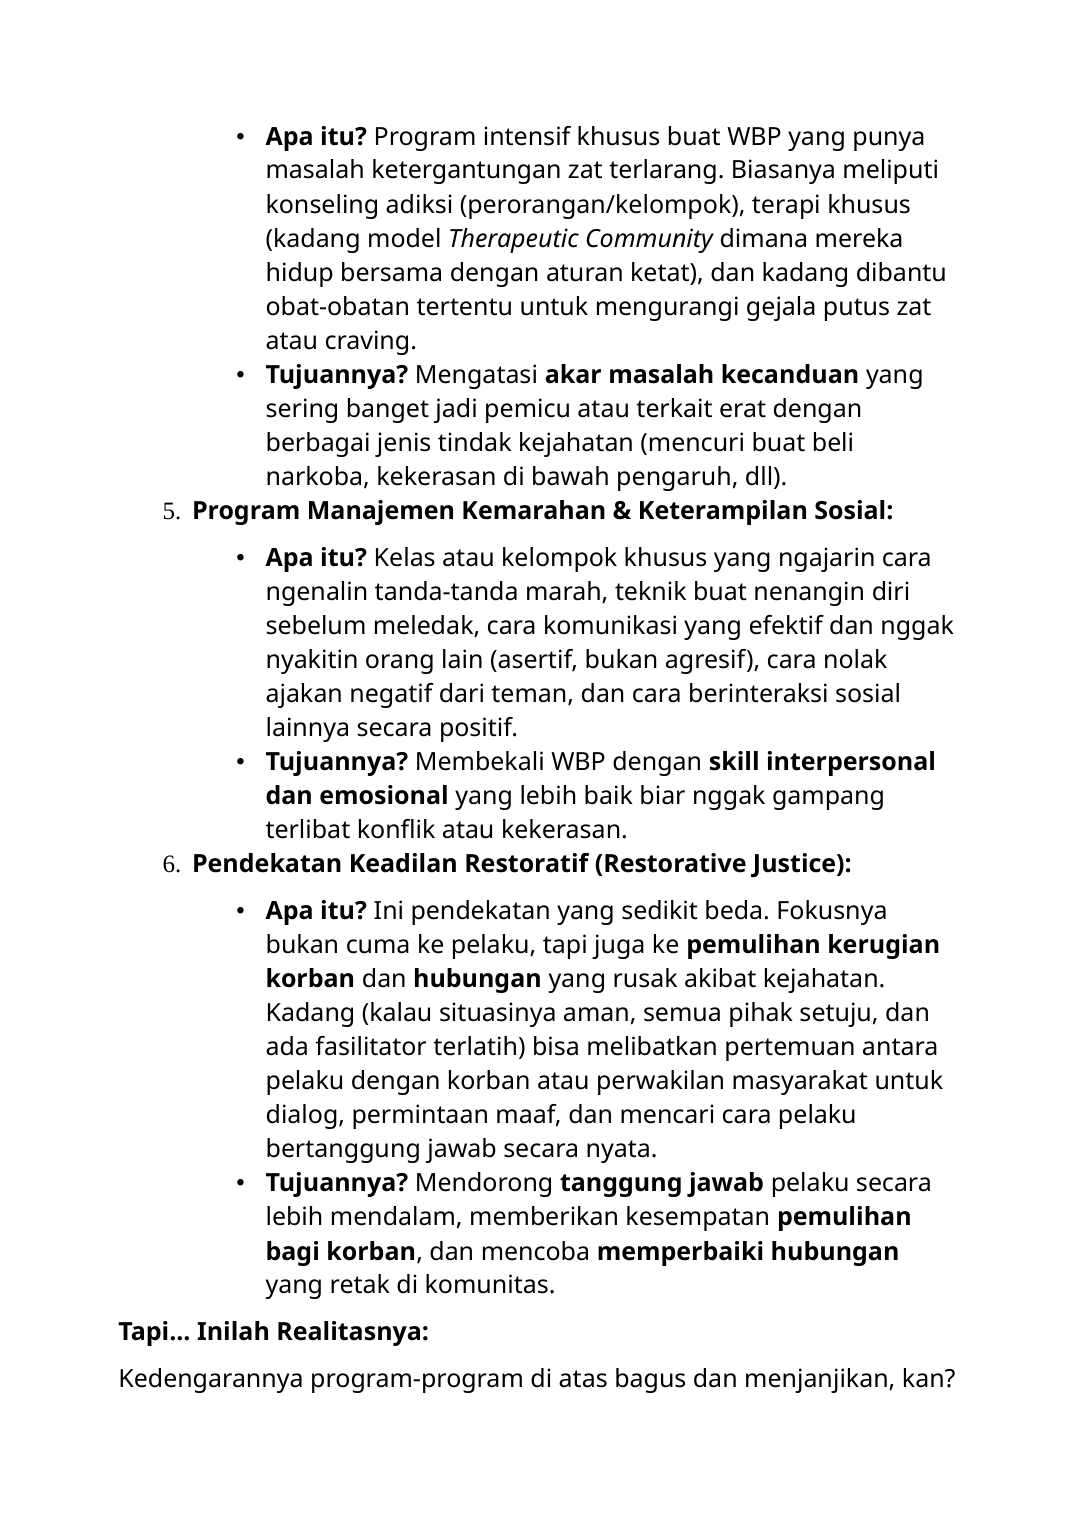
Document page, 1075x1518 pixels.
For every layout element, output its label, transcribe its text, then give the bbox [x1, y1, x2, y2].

list Apa itu? Kelas atau kelompok khusus yang ngajarin cara ngenalin tanda-tanda marah, teknik buat nenangin diri sebelum meledak, cara komunikasi yang efektif dan nggak nyakitin orang lain (asertif, bukan agresif), cara nolak ajakan negatif dari teman, dan cara berinteraksi sosial lainnya secara positif. [236, 539, 957, 744]
list Pendekatan Keadilan Restoratif (Restorative Justice): [162, 846, 957, 880]
list Tujuannya? Membekali WBP dengan skill interpersonal dan emosional yang lebih baik biar nggak gampang terlibat konflik atau kekerasan. [236, 744, 957, 846]
list Program Manajemen Kemarahan & Keterampilan Sosial: [162, 493, 957, 527]
list Apa itu? Ini pendekatan yang sedikit beda. Fokusnya bukan cuma ke pelaku, tapi juga ke pemulihan kerugian korban dan hubungan yang rusak akibat kejahatan. Kadang (kalau situasinya aman, semua pihak setuju, dan ada fasilitator terlatih) bisa melibatkan pertemuan antara pelaku dengan korban atau perwakilan masyarakat untuk dialog, permintaan maaf, dan mencari cara pelaku bertanggung jawab secara nyata. [236, 892, 957, 1165]
list Apa itu? Program intensif khusus buat WBP yang punya masalah ketergantungan zat terlarang. Biasanya meliputi konseling adiksi (perorangan/kelompok), terapi khusus (kadang model Therapeutic Community dimana mereka hidup bersama dengan aturan ketat), dan kadang dibantu obat-obatan tertentu untuk mengurangi gejala putus zat atau craving. [236, 118, 957, 357]
text Kedengarannya program-program di atas bagus dan menjanjikan, kan? [118, 1360, 957, 1394]
list Tujuannya? Mengatasi akar masalah kecanduan yang sering banget jadi pemicu atau terkait erat dengan berbagai jenis tindak kejahatan (mencuri buat beli narkoba, kekerasan di bawah pengaruh, dll). [236, 357, 957, 493]
list Tujuannya? Mendorong tanggung jawab pelaku secara lebih mendalam, memberikan kesempatan pemulihan bagi korban, dan mencoba memperbaiki hubungan yang retak di komunitas. [236, 1165, 957, 1301]
text Tapi... Inilah Realitasnya: [118, 1314, 957, 1348]
